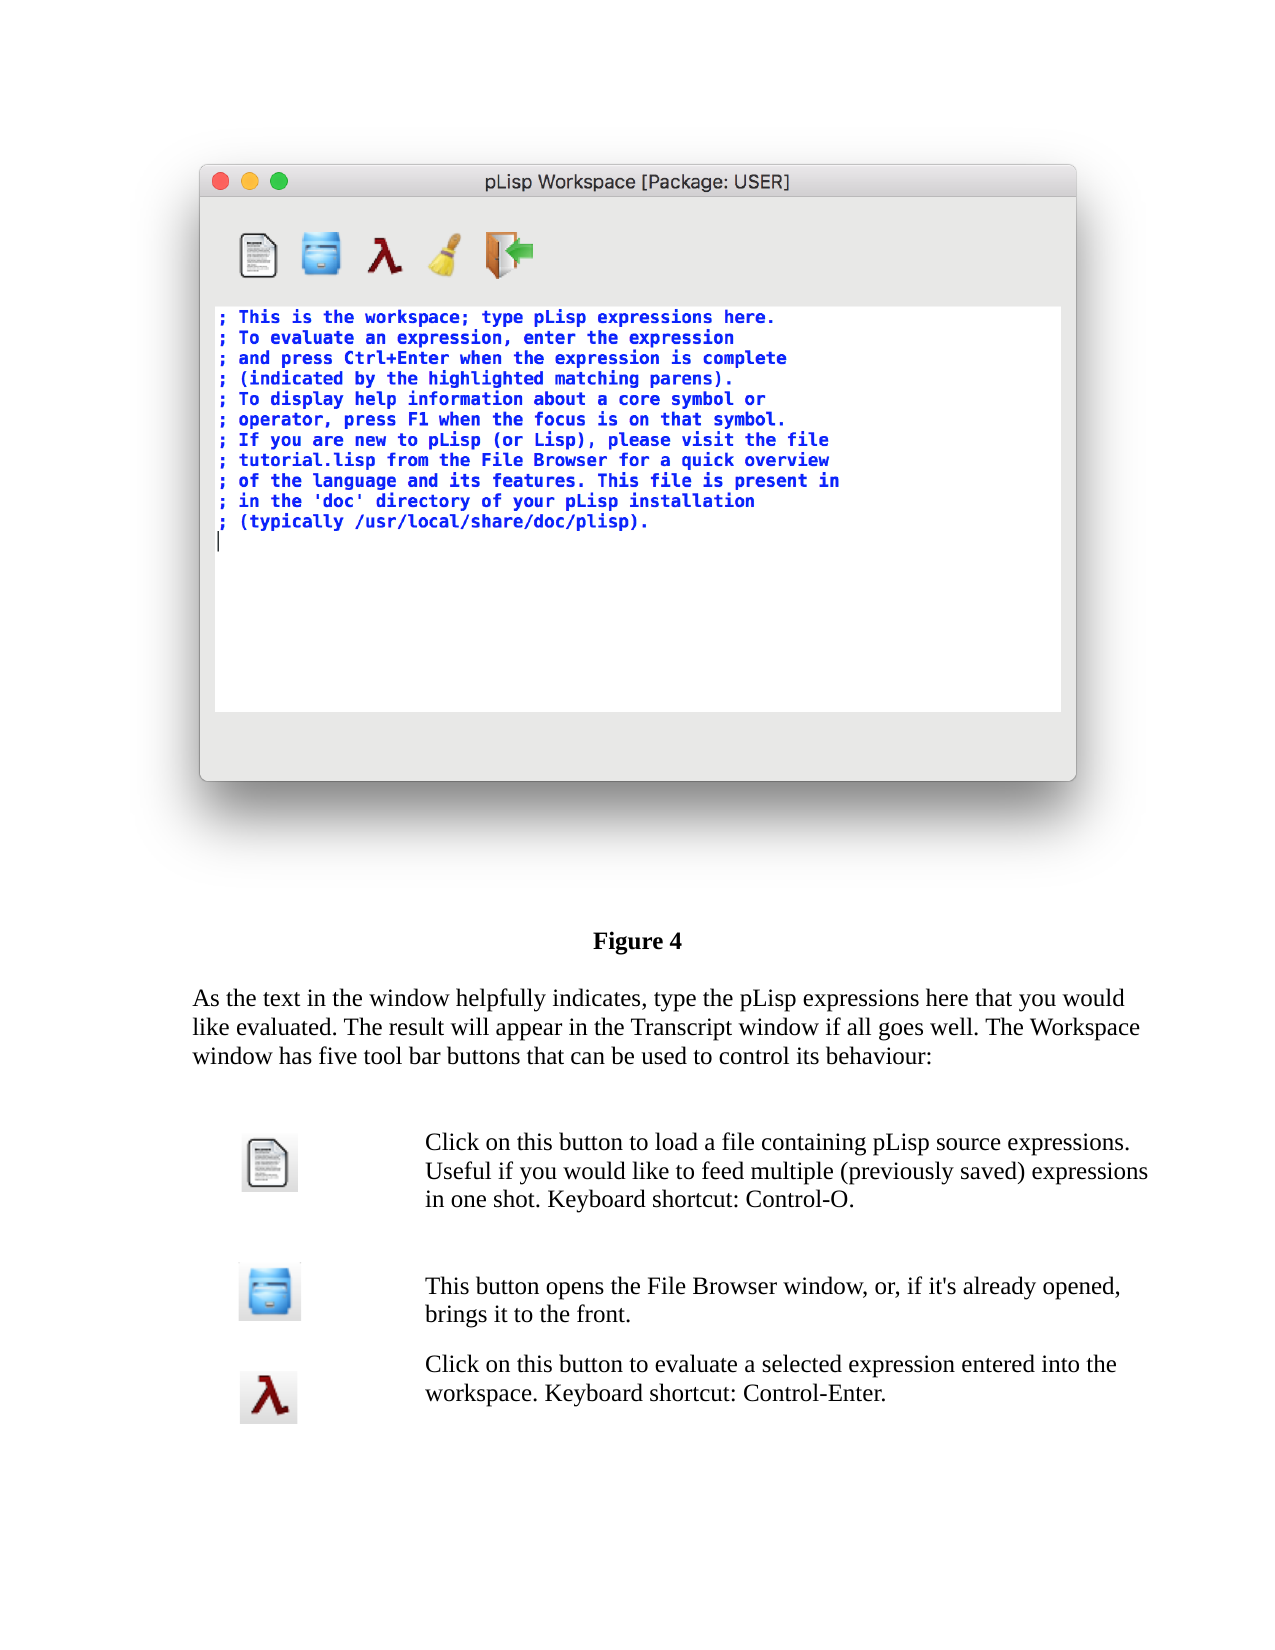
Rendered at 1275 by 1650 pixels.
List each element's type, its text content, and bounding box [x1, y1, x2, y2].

table_header Click on this button to load a file containing pLisp source expressions. Useful if you would like to feed multiple (previously saved) expressions in one shot. Keyboard shortcut: Control-O. [425, 1098, 1157, 1242]
table_cell [118, 1242, 425, 1349]
picture [241, 1133, 298, 1192]
text As the text in the window helpfully indicates, type the pLisp expressions here that you would like evaluated. The result will appear in the Transcript window if all goes well. The Workspace window has five tool bar buttons that can be used to control its behaviour: [118, 983, 1157, 1069]
picture [118, 118, 1157, 897]
table_cell Click on this button to evaluate a selected expression entered into the workspace. Keyboard shortcut: Control-Enter. [425, 1349, 1157, 1452]
table_header [118, 1098, 425, 1133]
table_cell This button opens the File Browser window, or, if it's already opened, brings it to the front. [425, 1242, 1157, 1349]
table_cell [118, 1349, 425, 1452]
picture [238, 1262, 302, 1321]
table_header [118, 1134, 425, 1242]
picture [239, 1371, 298, 1424]
text Figure 4 [118, 926, 1157, 954]
